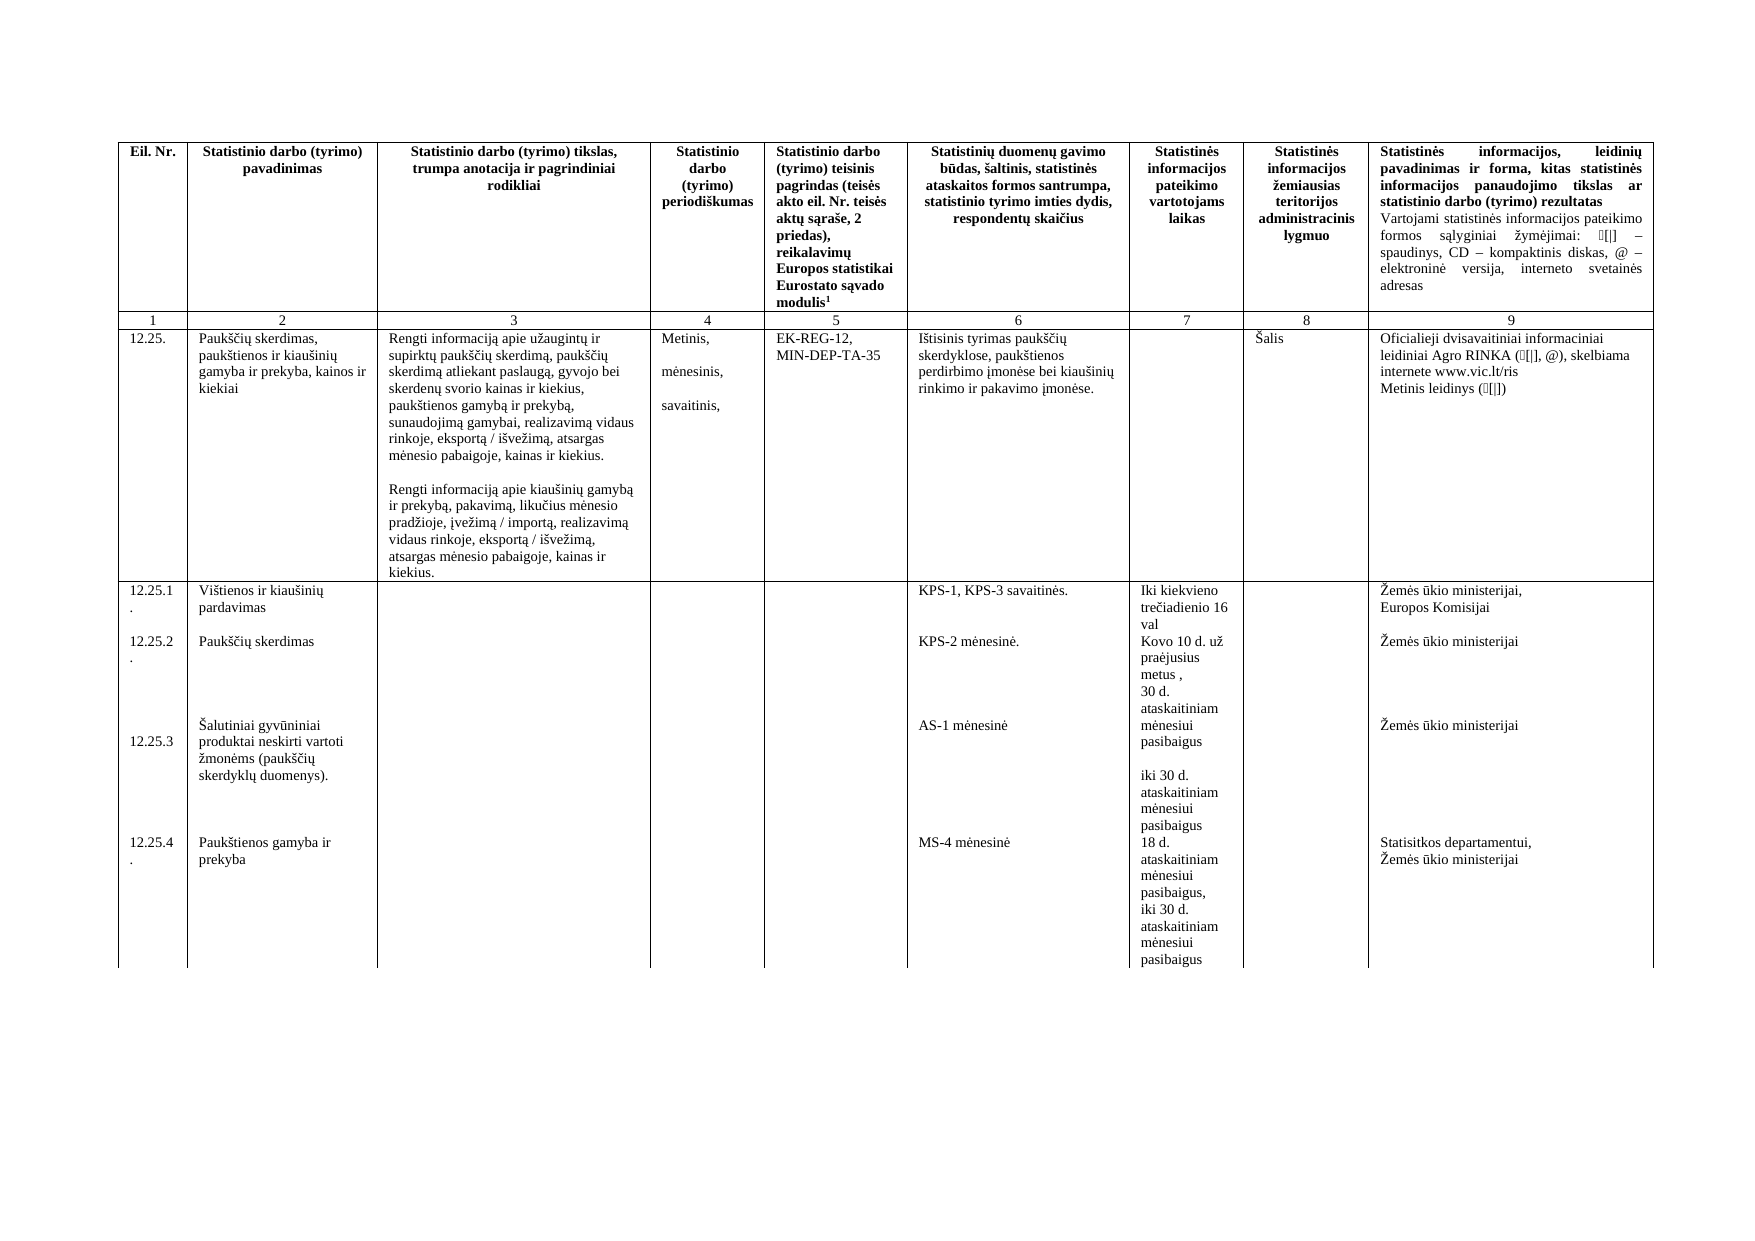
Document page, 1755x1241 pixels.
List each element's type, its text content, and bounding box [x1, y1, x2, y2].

table_cell Žemės ūkio ministerijai Žemės ūkio ministerijai [1369, 633, 1653, 834]
table_header Statistinio darbo (tyrimo) pavadinimas [188, 143, 377, 311]
table_cell 18 d. ataskaitiniam mėnesiui pasibaigus, iki 30 d. ataskaitiniam mėnesiui pasibaigus [1130, 834, 1243, 968]
table_cell Metinis, mėnesinis, savaitinis, [651, 330, 764, 581]
table_cell 3 [378, 312, 650, 328]
table_cell Šalis [1244, 330, 1368, 581]
table_cell [651, 834, 764, 968]
table_header Statistinės informacijos žemiausias teritorijos administracinis lygmuo [1244, 143, 1368, 311]
table_header Statistinio darbo (tyrimo) periodiškumas [651, 143, 764, 311]
table_cell Paukščių skerdimas Šalutiniai gyvūniniai produktai neskirti vartoti žmonėms (paukščių skerdyklų duomenys). [188, 633, 377, 834]
table_cell Paukščių skerdimas, paukštienos ir kiaušinių gamyba ir prekyba, kainos ir kiekiai [188, 330, 377, 581]
table_cell [378, 582, 650, 632]
table_header Statistinės informacijos pateikimo vartotojams laikas [1130, 143, 1243, 311]
table_header Statistinio darbo (tyrimo) teisinis pagrindas (teisės akto eil. Nr. teisės aktų sąraše, 2 priedas), reikalavimų Europos statistikai Eurostato sąvado modulis1 [765, 143, 907, 311]
table_cell [765, 633, 907, 834]
table_cell EK-REG-12, MIN-DEP-TA-35 [765, 330, 907, 581]
table_cell [378, 633, 650, 834]
table_cell [651, 582, 764, 632]
table_cell Žemės ūkio ministerijai, Europos Komisijai [1369, 582, 1653, 632]
table_cell Rengti informaciją apie užaugintų ir supirktų paukščių skerdimą, paukščių skerdimą atliekant paslaugą, gyvojo bei skerdenų svorio kainas ir kiekius, paukštienos gamybą ir prekybą, sunaudojimą gamybai, realizavimą vidaus rinkoje, eksportą / išvežimą, atsargas mėnesio pabaigoje, kainas ir kiekius. Rengti informaciją apie kiaušinių gamybą ir prekybą, pakavimą, likučius mėnesio pradžioje, įvežimą / importą, realizavimą vidaus rinkoje, eksportą / išvežimą, atsargas mėnesio pabaigoje, kainas ir kiekius. [378, 330, 650, 581]
table_cell Iki kiekvieno trečiadienio 16 val [1130, 582, 1243, 632]
table_header Eil. Nr. [119, 143, 187, 311]
table_cell Vištienos ir kiaušinių pardavimas [188, 582, 377, 632]
table_cell KPS-2 mėnesinė. AS-1 mėnesinė [908, 633, 1129, 834]
table_cell [1244, 633, 1368, 834]
table_cell 12.25.2. 12.25.3 [119, 633, 187, 834]
table_cell 12.25. [119, 330, 187, 581]
table_cell 7 [1130, 312, 1243, 328]
table_cell Statisitkos departamentui, Žemės ūkio ministerijai [1369, 834, 1653, 968]
table_cell 12.25.4. [119, 834, 187, 968]
table_cell MS-4 mėnesinė [908, 834, 1129, 968]
table_cell Ištisinis tyrimas paukščių skerdyklose, paukštienos perdirbimo įmonėse bei kiaušinių rinkimo ir pakavimo įmonėse. [908, 330, 1129, 581]
table_cell 6 [908, 312, 1129, 328]
table_cell Paukštienos gamyba ir prekyba [188, 834, 377, 968]
table_cell 5 [765, 312, 907, 328]
table_cell [378, 834, 650, 968]
table_cell [1130, 330, 1243, 581]
table_cell 2 [188, 312, 377, 328]
table_cell [651, 633, 764, 834]
table_cell [765, 834, 907, 968]
table_cell 8 [1244, 312, 1368, 328]
table_cell KPS-1, KPS-3 savaitinės. [908, 582, 1129, 632]
table_cell [1244, 582, 1368, 632]
table_header Statistinių duomenų gavimo būdas, šaltinis, statistinės ataskaitos formos santrumpa, statistinio tyrimo imties dydis, respondentų skaičius [908, 143, 1129, 311]
table_cell Kovo 10 d. už praėjusius metus , 30 d. ataskaitiniam mėnesiui pasibaigus iki 30 d. ataskaitiniam mėnesiui pasibaigus [1130, 633, 1243, 834]
table_cell 9 [1369, 312, 1653, 328]
table_cell 12.25.1. [119, 582, 187, 632]
table_header Statistinio darbo (tyrimo) tikslas, trumpa anotacija ir pagrindiniai rodikliai [378, 143, 650, 311]
table_cell [1244, 834, 1368, 968]
table_header Statistinės informacijos, leidinių pavadinimas ir forma, kitas statistinės informacijos panaudojimo tikslas ar statistinio darbo (tyrimo) rezultatas Vartojami statistinės informacijos pateikimo formos sąlyginiai žymėjimai: [|] – spaudinys, CD – kompaktinis diskas, @ – elektroninė versija, interneto svetainės adresas [1369, 143, 1653, 311]
table_cell [765, 582, 907, 632]
table_cell 1 [119, 312, 187, 328]
table_cell Oficialieji dvisavaitiniai informaciniai leidiniai Agro RINKA (&[|], @), skelbiama internete www.vic.lt/ris Metinis leidinys ([|]) [1369, 330, 1653, 581]
table_cell 4 [651, 312, 764, 328]
